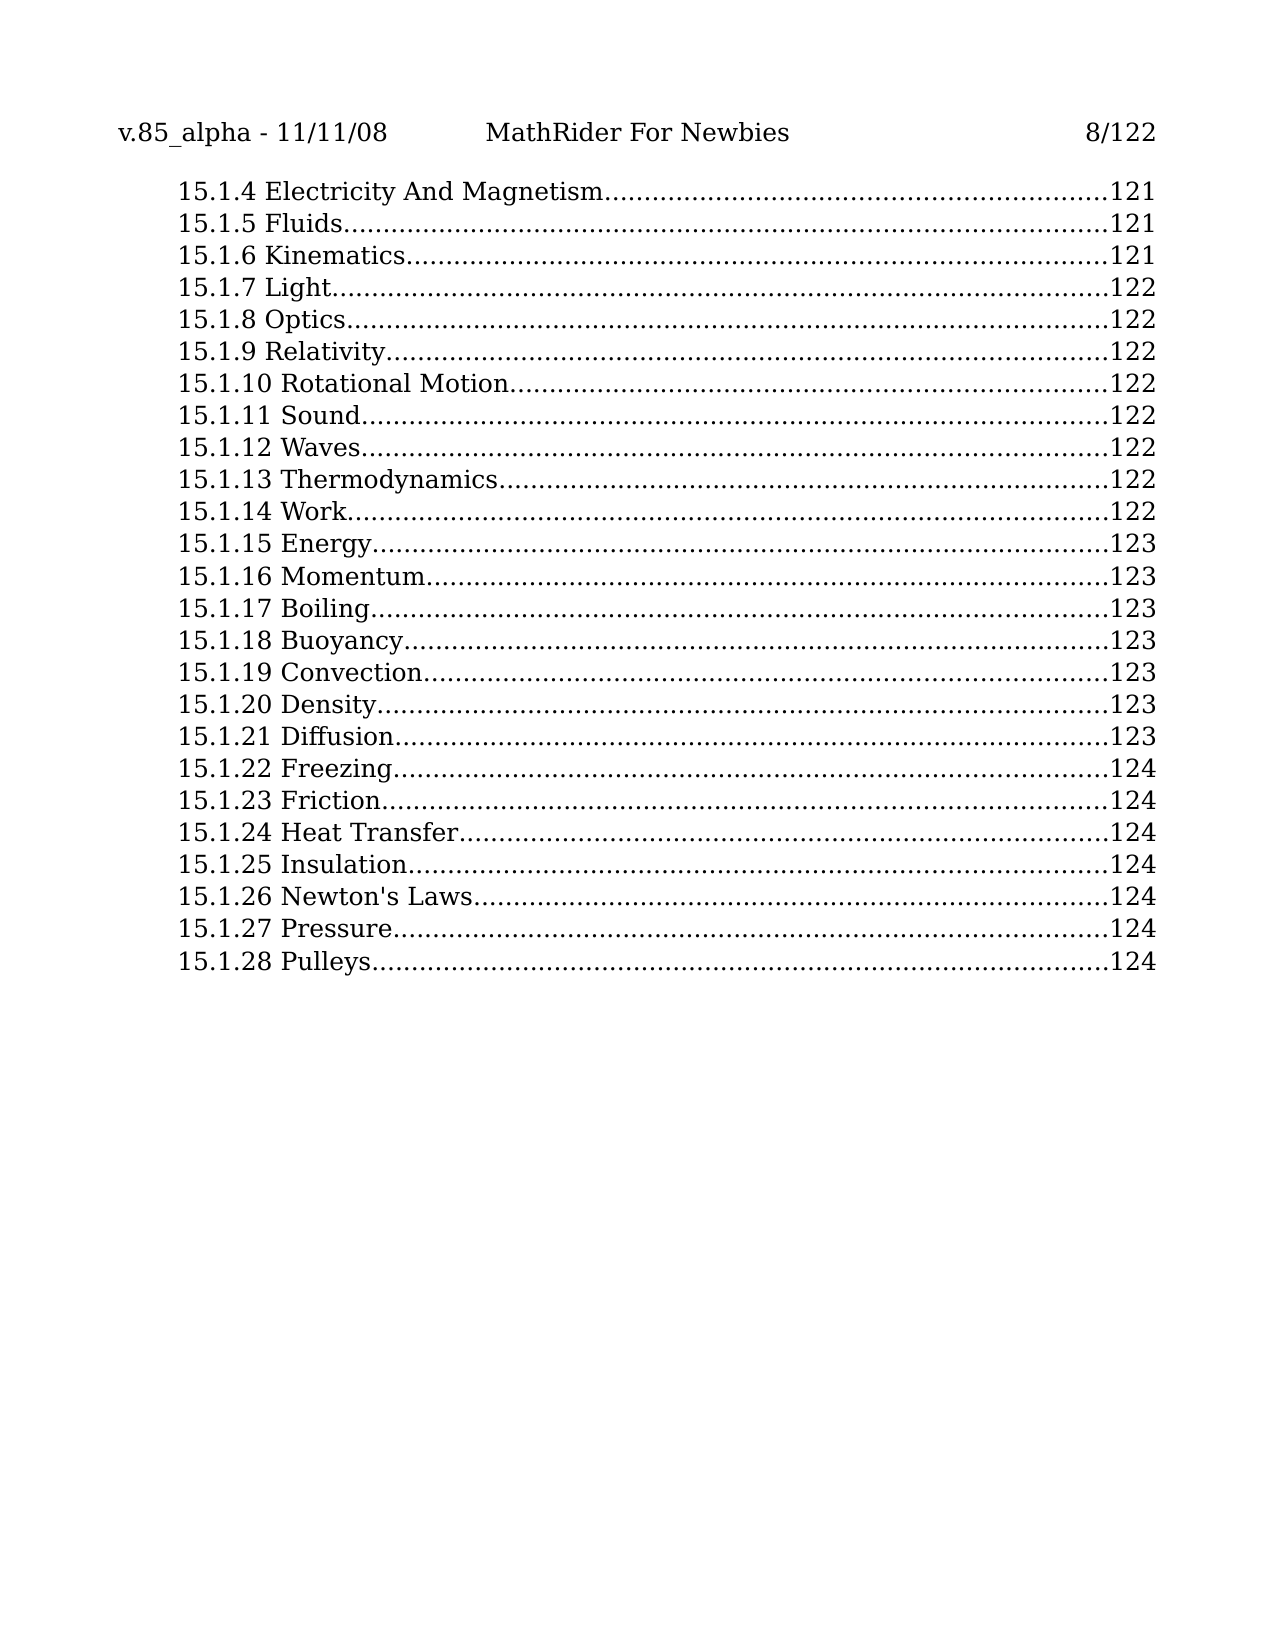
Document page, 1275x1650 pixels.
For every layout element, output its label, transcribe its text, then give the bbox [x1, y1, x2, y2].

text 15.1.17 Boiling 123 [177, 594, 1157, 623]
text 15.1.15 Energy 123 [177, 530, 1157, 559]
text 15.1.23 Friction 124 [177, 786, 1157, 816]
text 15.1.20 Density 123 [177, 690, 1157, 719]
text 15.1.26 Newton's Laws 124 [177, 883, 1157, 912]
text 15.1.10 Rotational Motion 122 [177, 369, 1157, 398]
text 15.1.9 Relativity 122 [177, 337, 1157, 366]
text 15.1.6 Kinematics 121 [177, 241, 1157, 270]
text 15.1.12 Waves 122 [177, 433, 1157, 463]
text 15.1.21 Diffusion 123 [177, 722, 1157, 751]
text 15.1.5 Fluids 121 [177, 209, 1157, 238]
text 15.1.18 Buoyancy 123 [177, 626, 1157, 655]
text 15.1.7 Light 122 [177, 273, 1157, 302]
text 15.1.22 Freezing 124 [177, 754, 1157, 783]
text 15.1.14 Work 122 [177, 498, 1157, 527]
text 15.1.16 Momentum 123 [177, 562, 1157, 591]
text 15.1.24 Heat Transfer 124 [177, 818, 1157, 848]
text 15.1.13 Thermodynamics 122 [177, 466, 1157, 495]
text 15.1.8 Optics 122 [177, 305, 1157, 334]
text 15.1.25 Insulation 124 [177, 851, 1157, 880]
text 15.1.11 Sound 122 [177, 401, 1157, 431]
text 15.1.28 Pulleys 124 [177, 947, 1157, 976]
text 15.1.27 Pressure 124 [177, 915, 1157, 944]
text 15.1.19 Convection 123 [177, 658, 1157, 687]
text 15.1.4 Electricity And Magnetism 121 [177, 177, 1157, 206]
